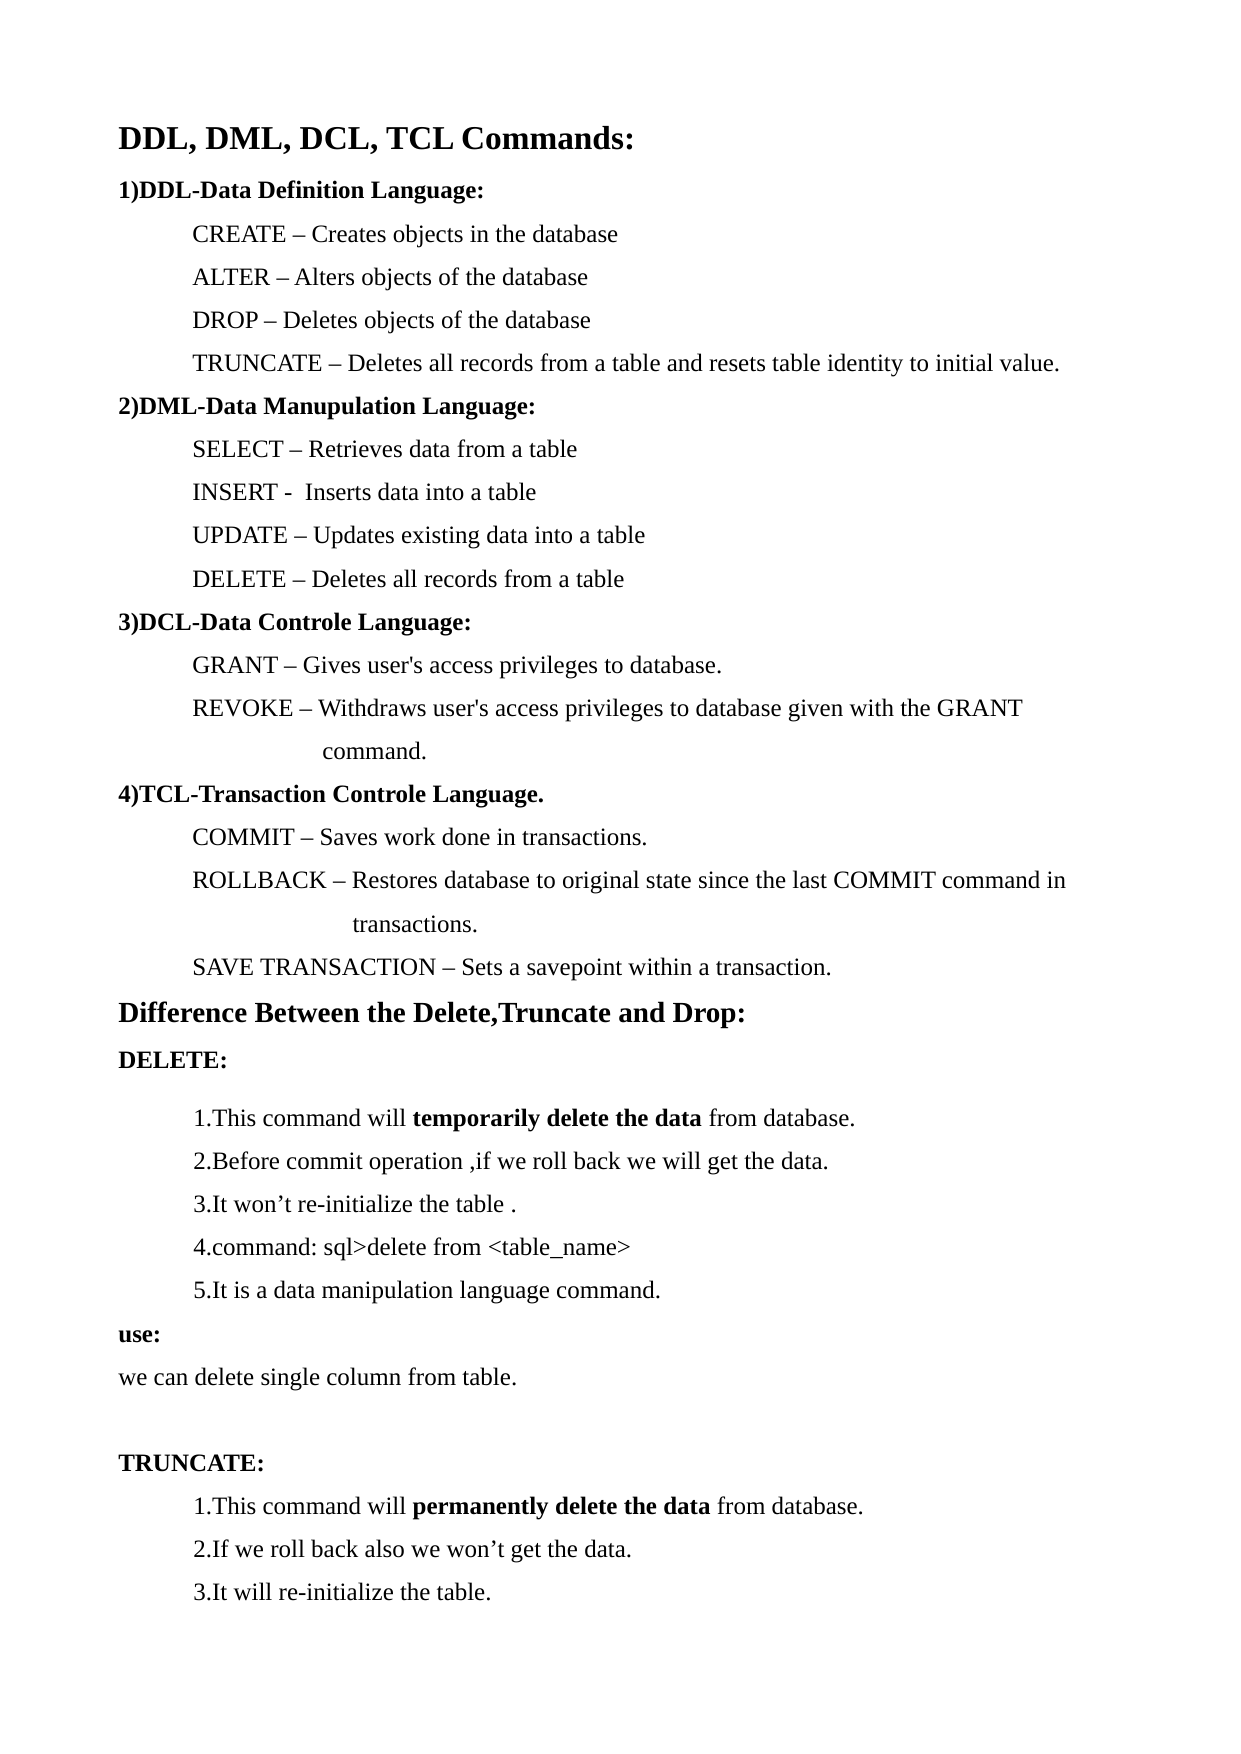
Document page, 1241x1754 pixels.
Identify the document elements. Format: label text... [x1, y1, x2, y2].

text REVOKE – Withdraws user's access privileges to database given with the GRANT command. [118, 693, 1122, 765]
text we can delete single column from table. [118, 1362, 1122, 1391]
list Before commit operation ,if we roll back we will get the data. [118, 1146, 1122, 1175]
text DELETE: [118, 1045, 1122, 1074]
list It is a data manipulation language command. [118, 1276, 1122, 1304]
text GRANT – Gives user's access privileges to database. [118, 650, 1122, 679]
text use: [118, 1319, 1122, 1347]
text DROP – Deletes objects of the database [118, 305, 1122, 334]
text 1)DDL-Data Definition Language: [118, 176, 1122, 204]
text COMMIT – Saves work done in transactions. ROLLBACK – Restores database to original state since the last COMMIT command in transactions. SAVE TRANSACTION – Sets a savepoint within a transaction. [118, 822, 1122, 981]
text UPDATE – Updates existing data into a table [118, 521, 1122, 549]
list It won’t re-initialize the table . [118, 1189, 1122, 1218]
text INSERT - Inserts data into a table [118, 477, 1122, 506]
text SELECT – Retrieves data from a table [118, 434, 1122, 463]
list This command will permanently delete the data from database. [118, 1491, 1122, 1520]
text TRUNCATE – Deletes all records from a table and resets table identity to initial value. [118, 348, 1122, 377]
text 4)TCL-Transaction Controle Language. [118, 779, 1122, 808]
list It will re-initialize the table. [118, 1577, 1122, 1606]
text ALTER – Alters objects of the database [118, 262, 1122, 291]
list This command will temporarily delete the data from database. [118, 1103, 1122, 1132]
text 3)DCL-Data Controle Language: [118, 607, 1122, 636]
list command: sql>delete from <table_name> [118, 1232, 1122, 1261]
text CREATE – Creates objects in the database [118, 219, 1122, 247]
text 2)DML-Data Manupulation Language: [118, 391, 1122, 420]
text TRUNCATE: [118, 1448, 1122, 1477]
text Difference Between the Delete,Truncate and Drop: [118, 995, 1122, 1028]
text DELETE – Deletes all records from a table [118, 564, 1122, 592]
text DDL, DML, DCL, TCL Commands: [118, 118, 1122, 156]
list If we roll back also we won’t get the data. [118, 1534, 1122, 1563]
